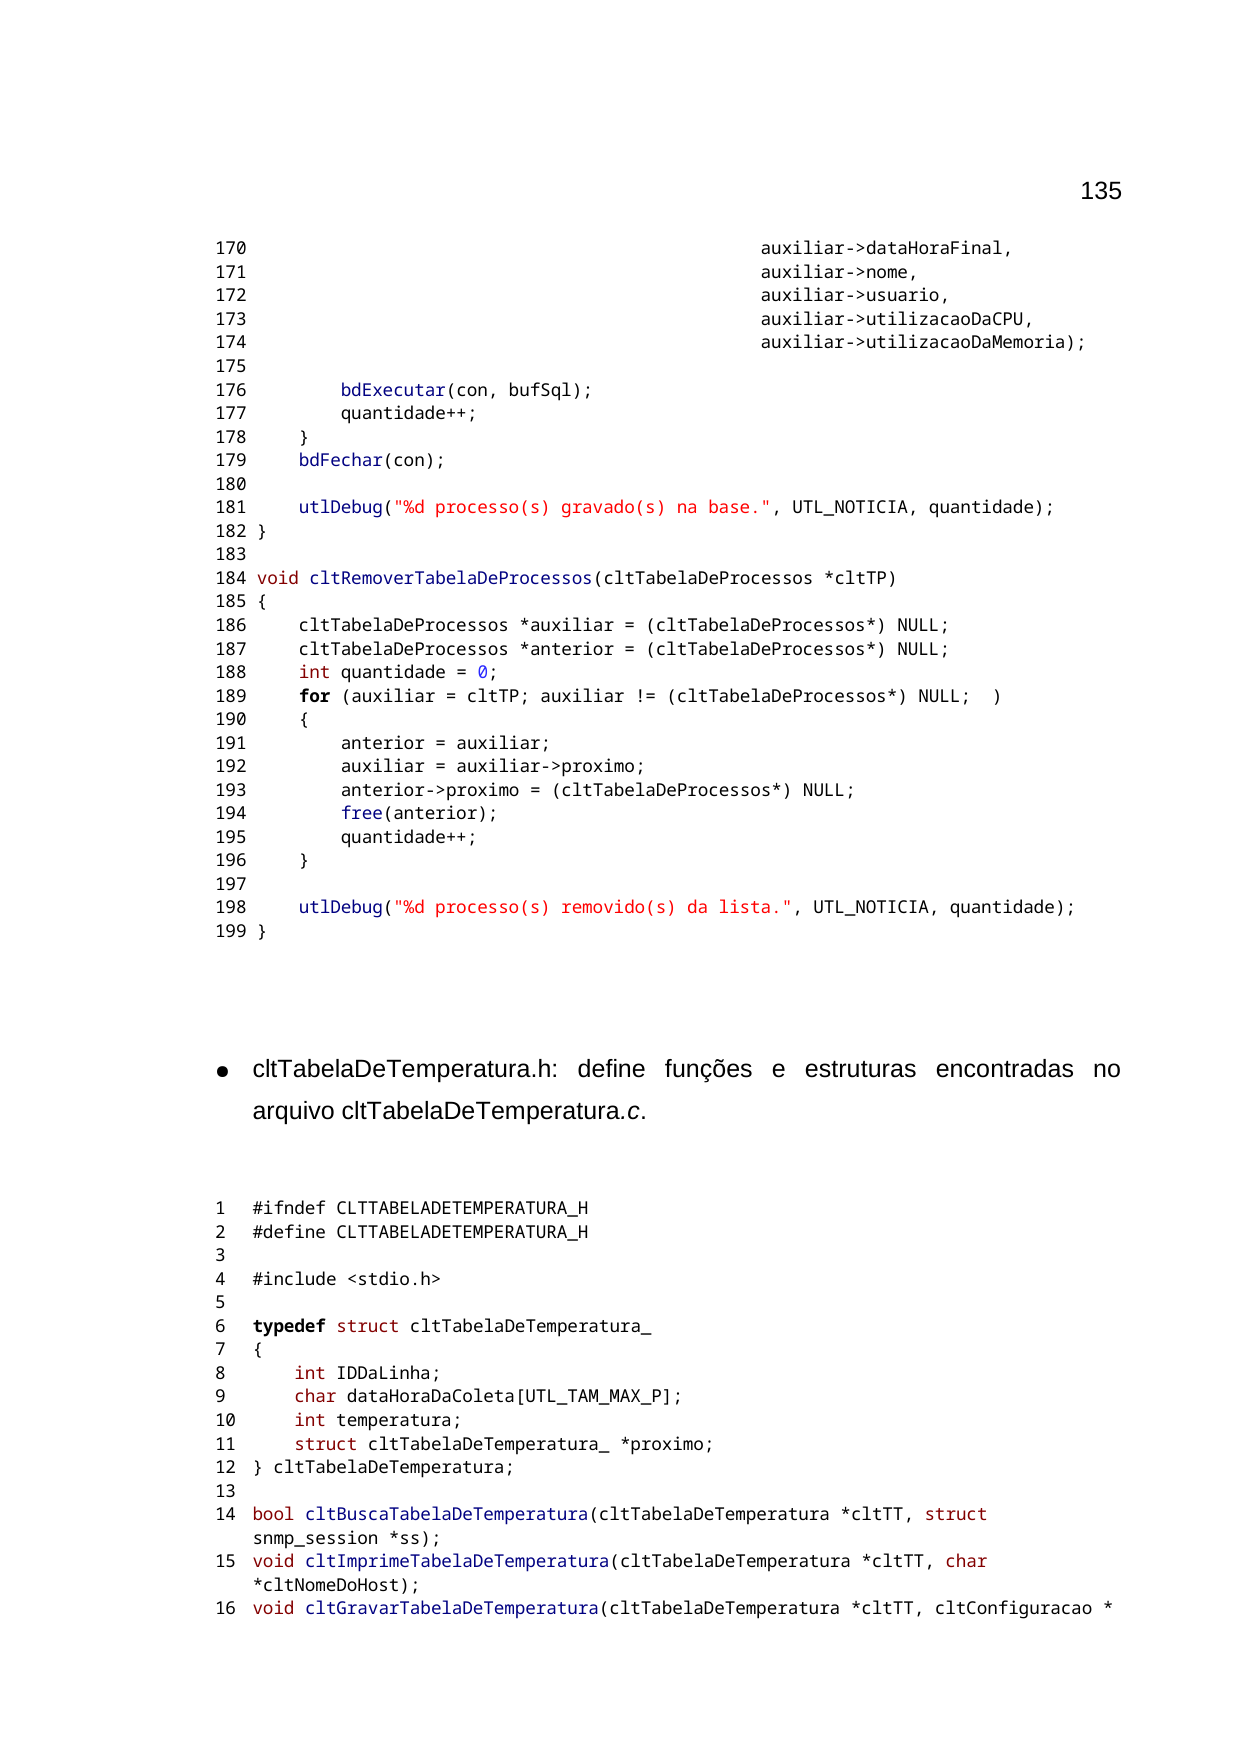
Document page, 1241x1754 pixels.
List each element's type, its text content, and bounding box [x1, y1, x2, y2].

list auxiliar->dataHoraFinal, [215, 236, 1122, 260]
list int IDDaLinha; [215, 1361, 1122, 1384]
list anterior->proximo = (cltTabelaDeProcessos*) NULL; [215, 778, 1122, 801]
list utlDebug("%d processo(s) gravado(s) na base.", UTL_NOTICIA, quantidade); [215, 495, 1122, 519]
list anterior = auxiliar; [215, 731, 1122, 754]
list quantidade++; [215, 825, 1122, 848]
list void cltImprimeTabelaDeTemperatura(cltTabelaDeTemperatura *cltTT, char *cltNomeDoHost); [215, 1549, 1122, 1596]
list #define CLTTABELADETEMPERATURA_H [215, 1219, 1122, 1243]
list } cltTabelaDeTemperatura; [215, 1455, 1122, 1478]
list } [215, 848, 1122, 872]
list { [215, 589, 1122, 613]
list bdFechar(con); [215, 448, 1122, 472]
list cltTabelaDeProcessos *auxiliar = (cltTabelaDeProcessos*) NULL; [215, 613, 1122, 636]
list { [215, 1337, 1122, 1361]
list auxiliar->utilizacaoDaCPU, [215, 307, 1122, 330]
list struct cltTabelaDeTemperatura_ *proximo; [215, 1431, 1122, 1455]
list auxiliar->nome, [215, 260, 1122, 283]
list for (auxiliar = cltTP; auxiliar != (cltTabelaDeProcessos*) NULL; ) [215, 683, 1122, 707]
list utlDebug("%d processo(s) removido(s) da lista.", UTL_NOTICIA, quantidade); [215, 895, 1122, 919]
list char dataHoraDaColeta[UTL_TAM_MAX_P]; [215, 1384, 1122, 1408]
list #include <stdio.h> [215, 1267, 1122, 1290]
list } [215, 424, 1122, 448]
list int temperatura; [215, 1408, 1122, 1431]
list free(anterior); [215, 801, 1122, 825]
list typedef struct cltTabelaDeTemperatura_ [215, 1314, 1122, 1337]
list quantidade++; [215, 401, 1122, 424]
list int quantidade = 0; [215, 660, 1122, 683]
list void cltGravarTabelaDeTemperatura(cltTabelaDeTemperatura *cltTT, cltConfiguracao * [215, 1596, 1122, 1620]
list auxiliar->utilizacaoDaMemoria); [215, 330, 1122, 354]
list cltTabelaDeProcessos *anterior = (cltTabelaDeProcessos*) NULL; [215, 636, 1122, 660]
list void cltRemoverTabelaDeProcessos(cltTabelaDeProcessos *cltTP) [215, 566, 1122, 589]
list { [215, 707, 1122, 731]
list bdExecutar(con, bufSql); [215, 377, 1122, 401]
list } [215, 519, 1122, 542]
list } [215, 919, 1122, 942]
list #ifndef CLTTABELADETEMPERATURA_H [215, 1196, 1122, 1219]
list auxiliar = auxiliar->proximo; [215, 754, 1122, 778]
list bool cltBuscaTabelaDeTemperatura(cltTabelaDeTemperatura *cltTT, struct snmp_session *ss); [215, 1502, 1122, 1549]
list auxiliar->usuario, [215, 283, 1122, 307]
list cltTabelaDeTemperatura.h: define funções e estruturas encontradas no arquivo cltTabelaDeTemperatura.c. [215, 1055, 1122, 1125]
